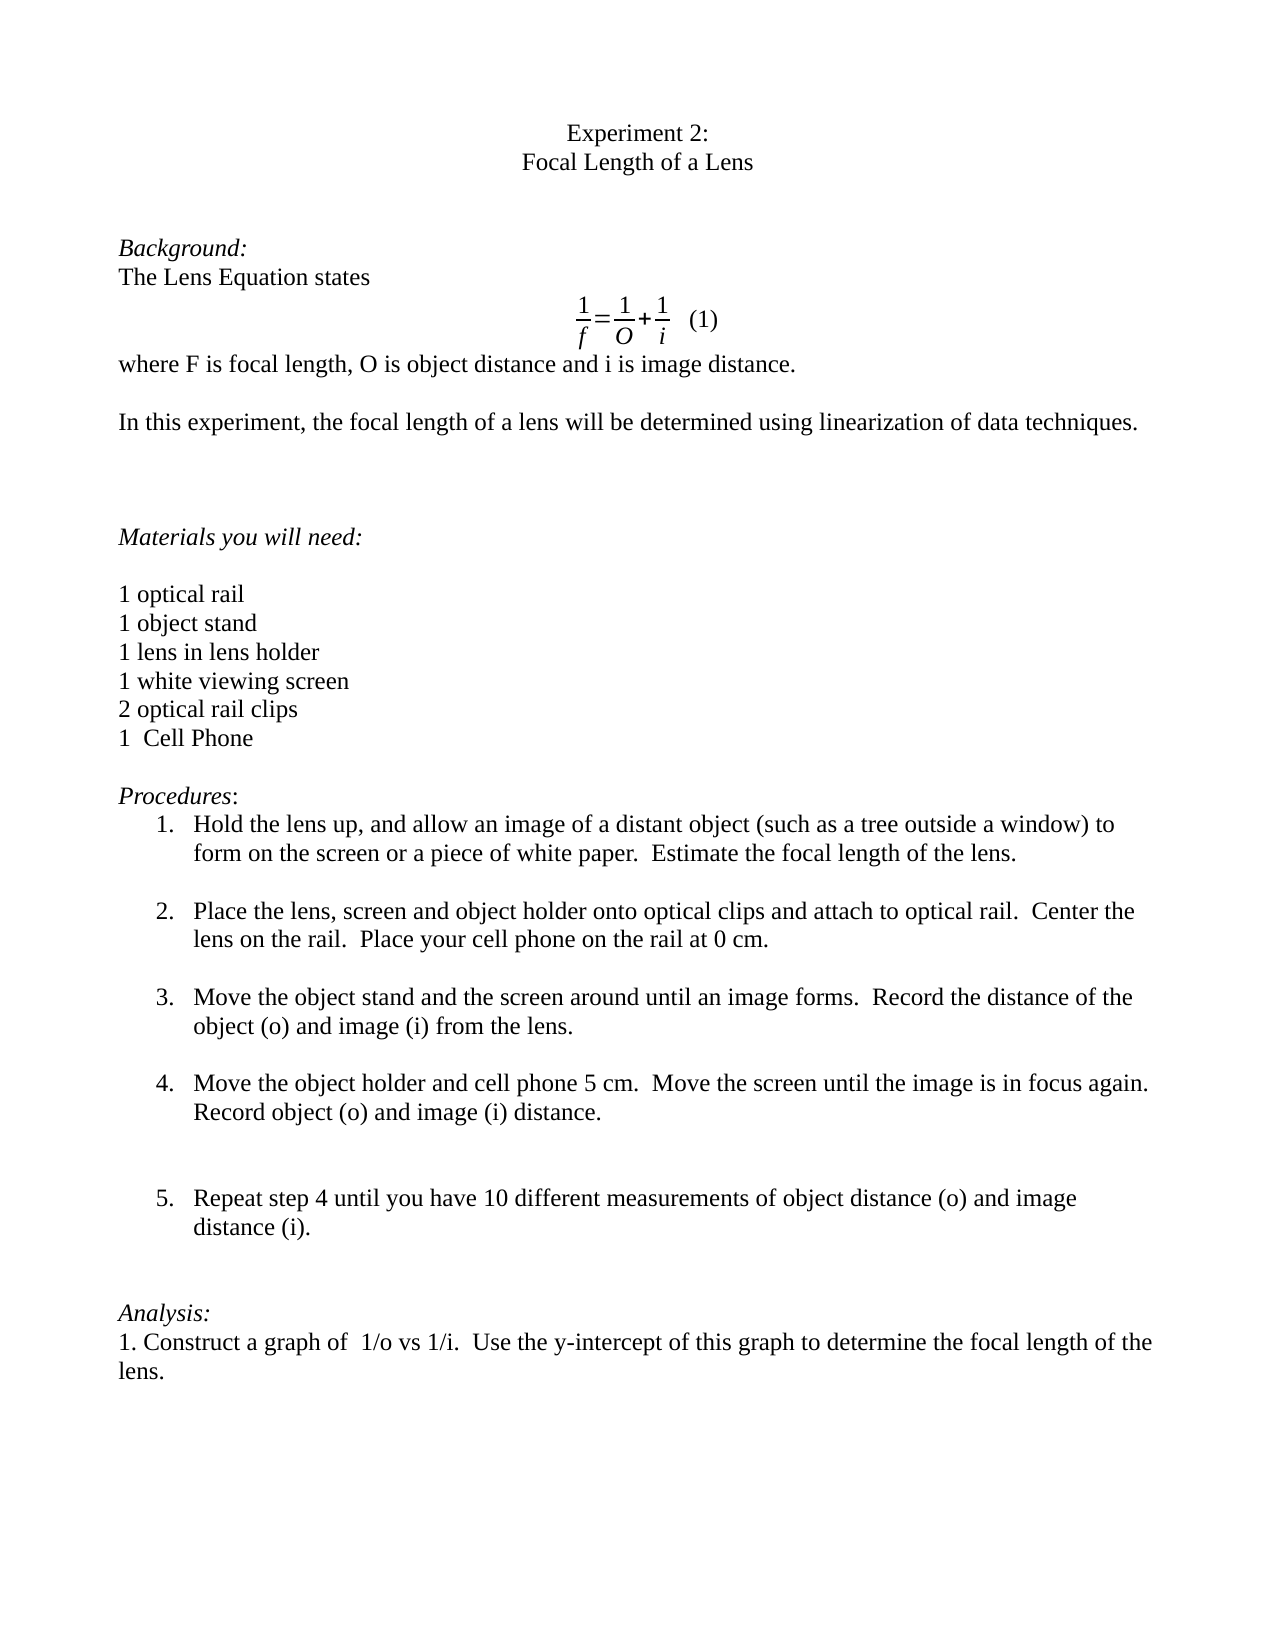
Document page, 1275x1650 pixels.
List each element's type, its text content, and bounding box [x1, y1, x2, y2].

text (1) [118, 291, 1157, 349]
list Move the object holder and cell phone 5 cm. Move the screen until the image is in focus again. Record object (o) and image (i) distance. [156, 1068, 1157, 1126]
text The Lens Equation states [118, 262, 1157, 291]
text Focal Length of a Lens [118, 147, 1157, 176]
text In this experiment, the focal length of a lens will be determined using linearization of data techniques. [118, 407, 1157, 436]
text 1 white viewing screen [118, 666, 1157, 694]
text where F is focal length, O is object distance and i is image distance. [118, 349, 1157, 378]
list Place the lens, screen and object holder onto optical clips and attach to optical rail. Center the lens on the rail. Place your cell phone on the rail at 0 cm. [156, 896, 1157, 953]
list Repeat step 4 until you have 10 different measurements of object distance (o) and image distance (i). [156, 1183, 1157, 1241]
text Procedures: [118, 781, 1157, 809]
text Background: [118, 233, 1157, 262]
list Hold the lens up, and allow an image of a distant object (such as a tree outside a window) to form on the screen or a piece of white paper. Estimate the focal length of the lens. [156, 809, 1157, 867]
list Move the object stand and the screen around until an image forms. Record the distance of the object (o) and image (i) from the lens. [156, 982, 1157, 1039]
text 1 lens in lens holder [118, 637, 1157, 666]
text Analysis: [118, 1298, 1157, 1327]
text Experiment 2: [118, 118, 1157, 147]
text 1 optical rail [118, 579, 1157, 608]
text 1. Construct a graph of 1/o vs 1/i. Use the y-intercept of this graph to determine the focal length of the lens. [118, 1327, 1157, 1384]
text 1 Cell Phone [118, 723, 1157, 752]
text 1 object stand [118, 608, 1157, 637]
text 2 optical rail clips [118, 694, 1157, 723]
text Materials you will need: [118, 522, 1157, 551]
